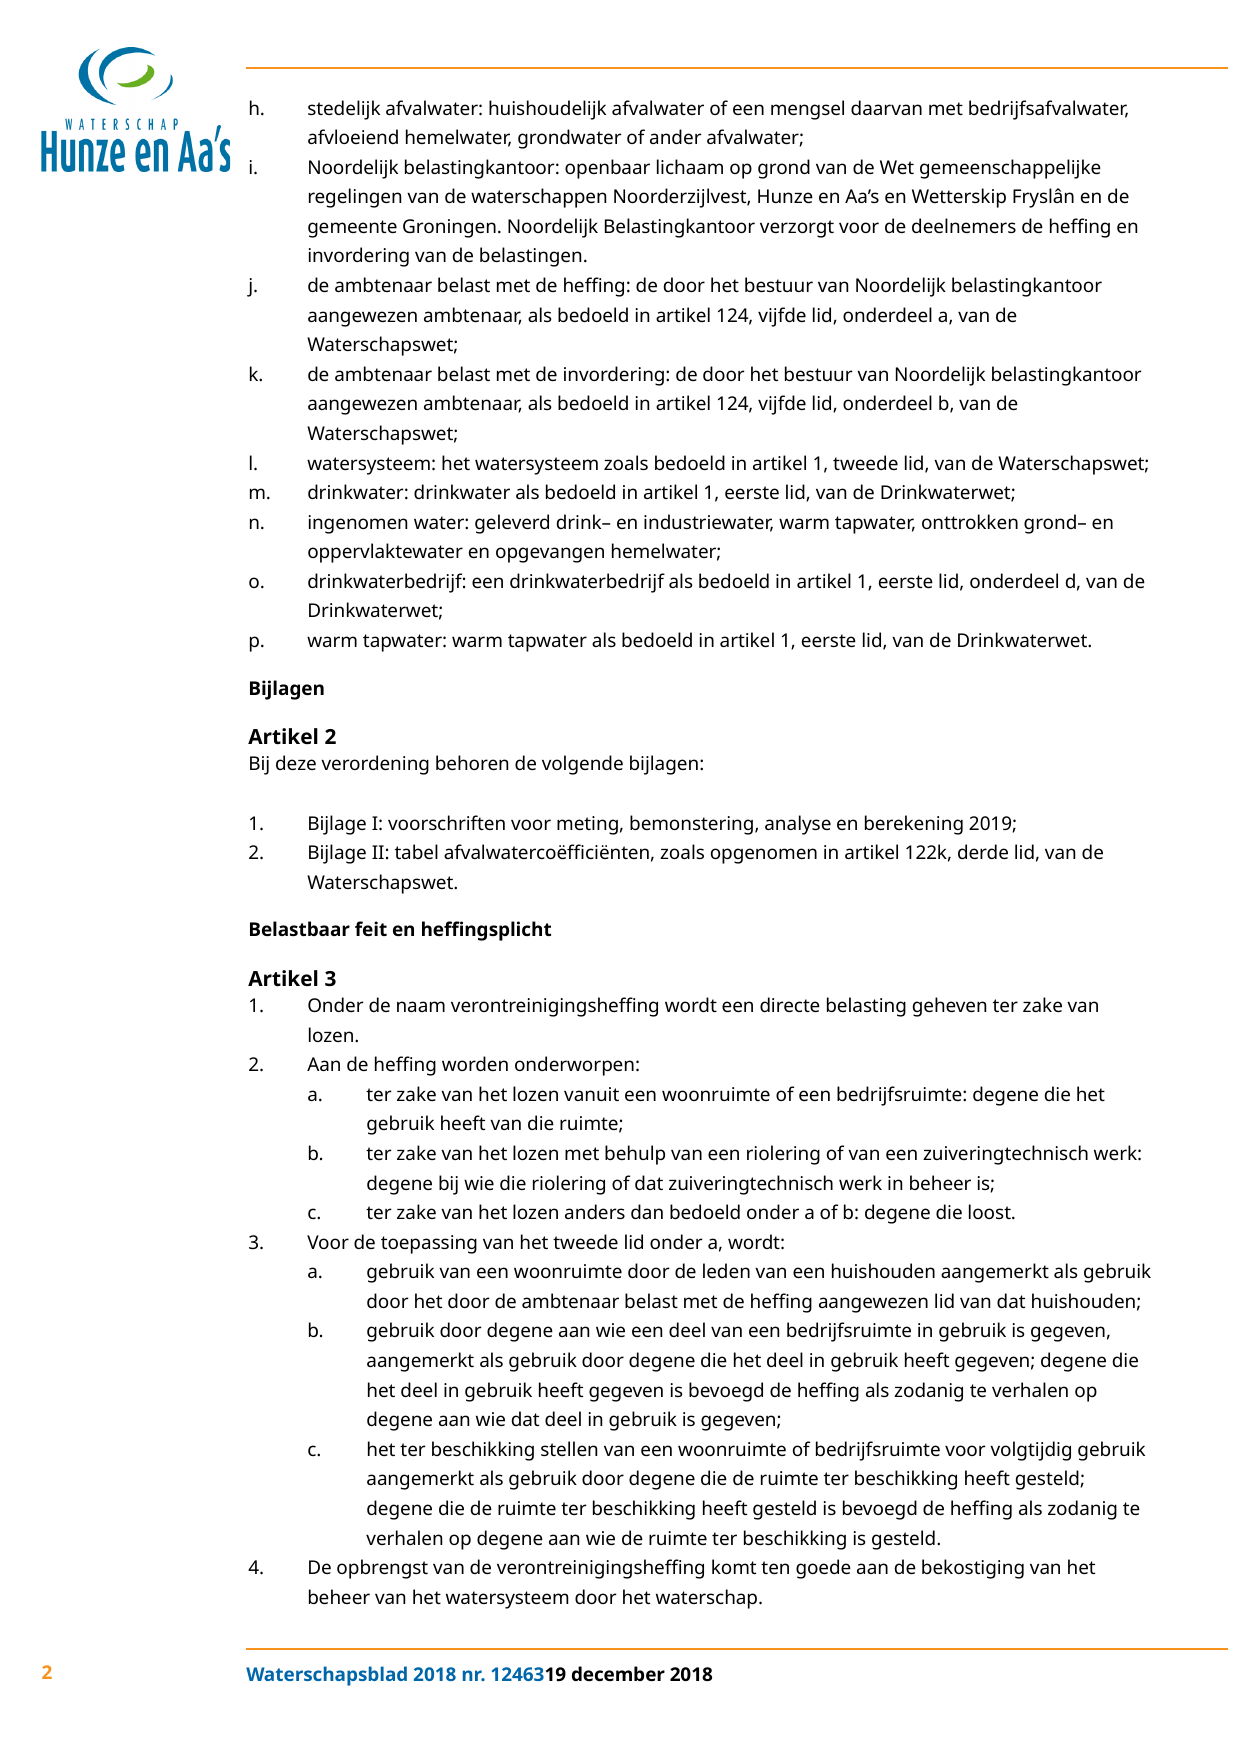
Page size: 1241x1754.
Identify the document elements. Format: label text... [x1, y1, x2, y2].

picture [183, 163, 191, 172]
list drinkwaterbedrijf: een drinkwaterbedrijf als bedoeld in artikel 1, eerste lid, onderdeel d, van de Drinkwaterwet; [248, 568, 1152, 623]
list gebruik door degene aan wie een deel van een bedrijfsruimte in gebruik is gegeven, aangemerkt als gebruik door degene die het deel in gebruik heeft gegeven; degene die het deel in gebruik heeft gegeven is bevoegd de heffing als zodanig te verhalen op degene aan wie dat deel in gebruik is gegeven; [307, 1318, 1152, 1432]
text Bij deze verordening behoren de volgende bijlagen: [248, 751, 1152, 776]
text Artikel 3 [248, 964, 1152, 992]
list ter zake van het lozen vanuit een woonruimte of een bedrijfsruimte: degene die het gebruik heeft van die ruimte; [307, 1081, 1152, 1136]
list ter zake van het lozen met behulp van een riolering of van een zuiveringtechnisch werk: degene bij wie die riolering of dat zuiveringtechnisch werk in beheer is; [307, 1140, 1152, 1196]
list Aan de heffing worden onderworpen: [248, 1051, 1152, 1077]
list het ter beschikking stellen van een woonruimte of bedrijfsruimte voor volgtijdig gebruik aangemerkt als gebruik door degene die de ruimte ter beschikking heeft gesteld; degene die de ruimte ter beschikking heeft gesteld is bevoegd de heffing als zodanig te verhalen op degene aan wie de ruimte ter beschikking is gesteld. [307, 1436, 1152, 1551]
list drinkwater: drinkwater als bedoeld in artikel 1, eerste lid, van de Drinkwaterwet; [248, 479, 1152, 505]
picture [226, 145, 231, 156]
list Bijlage II: tabel afvalwatercoëfficiënten, zoals opgenomen in artikel 122k, derde lid, van de Waterschapswet. [248, 839, 1152, 895]
list Voor de toepassing van het tweede lid onder a, wordt: [248, 1229, 1152, 1255]
list warm tapwater: warm tapwater als bedoeld in artikel 1, eerste lid, van de Drinkwaterwet. [248, 627, 1152, 653]
list ter zake van het lozen anders dan bedoeld onder a of b: degene die loost. [307, 1199, 1152, 1225]
picture [47, 154, 51, 172]
list Onder de naam verontreinigingsheffing wordt een directe belasting geheven ter zake van lozen. [248, 992, 1152, 1048]
list Bijlage I: voorschriften voor meting, bemonstering, analyse en berekening 2019; [248, 810, 1152, 836]
list ingenomen water: geleverd drink– en industriewater, warm tapwater, onttrokken grond– en oppervlaktewater en opgevangen hemelwater; [248, 509, 1152, 564]
picture [41, 47, 231, 172]
list De opbrengst van de verontreinigingsheffing komt ten goede aan de bekostiging van het beheer van het watersysteem door het waterschap. [248, 1554, 1152, 1610]
list de ambtenaar belast met de invordering: de door het bestuur van Noordelijk belastingkantoor aangewezen ambtenaar, als bedoeld in artikel 124, vijfde lid, onderdeel b, van de Waterschapswet; [248, 361, 1152, 446]
list Noordelijk belastingkantoor: openbaar lichaam op grond van de Wet gemeenschappelijke regelingen van de waterschappen Noorderzijlvest, Hunze en Aa’s en Wetterskip Fryslân en de gemeente Groningen. Noordelijk Belastingkantoor verzorgt voor de deelnemers de heffing en invordering van de belastingen. [248, 154, 1152, 268]
list watersysteem: het watersysteem zoals bedoeld in artikel 1, tweede lid, van de Waterschapswet; [248, 450, 1152, 476]
text Bijlagen [248, 673, 1152, 701]
text Artikel 2 [248, 722, 1152, 751]
list stedelijk afvalwater: huishoudelijk afvalwater of een mengsel daarvan met bedrijfsafvalwater, afvloeiend hemelwater, grondwater of ander afvalwater; [248, 95, 1152, 150]
list de ambtenaar belast met de heffing: de door het bestuur van Noordelijk belastingkantoor aangewezen ambtenaar, als bedoeld in artikel 124, vijfde lid, onderdeel a, van de Waterschapswet; [248, 272, 1152, 357]
list gebruik van een woonruimte door de leden van een huishouden aangemerkt als gebruik door het door de ambtenaar belast met de heffing aangewezen lid van dat huishouden; [307, 1258, 1152, 1314]
text Belastbaar feit en heffingsplicht [248, 914, 1152, 943]
